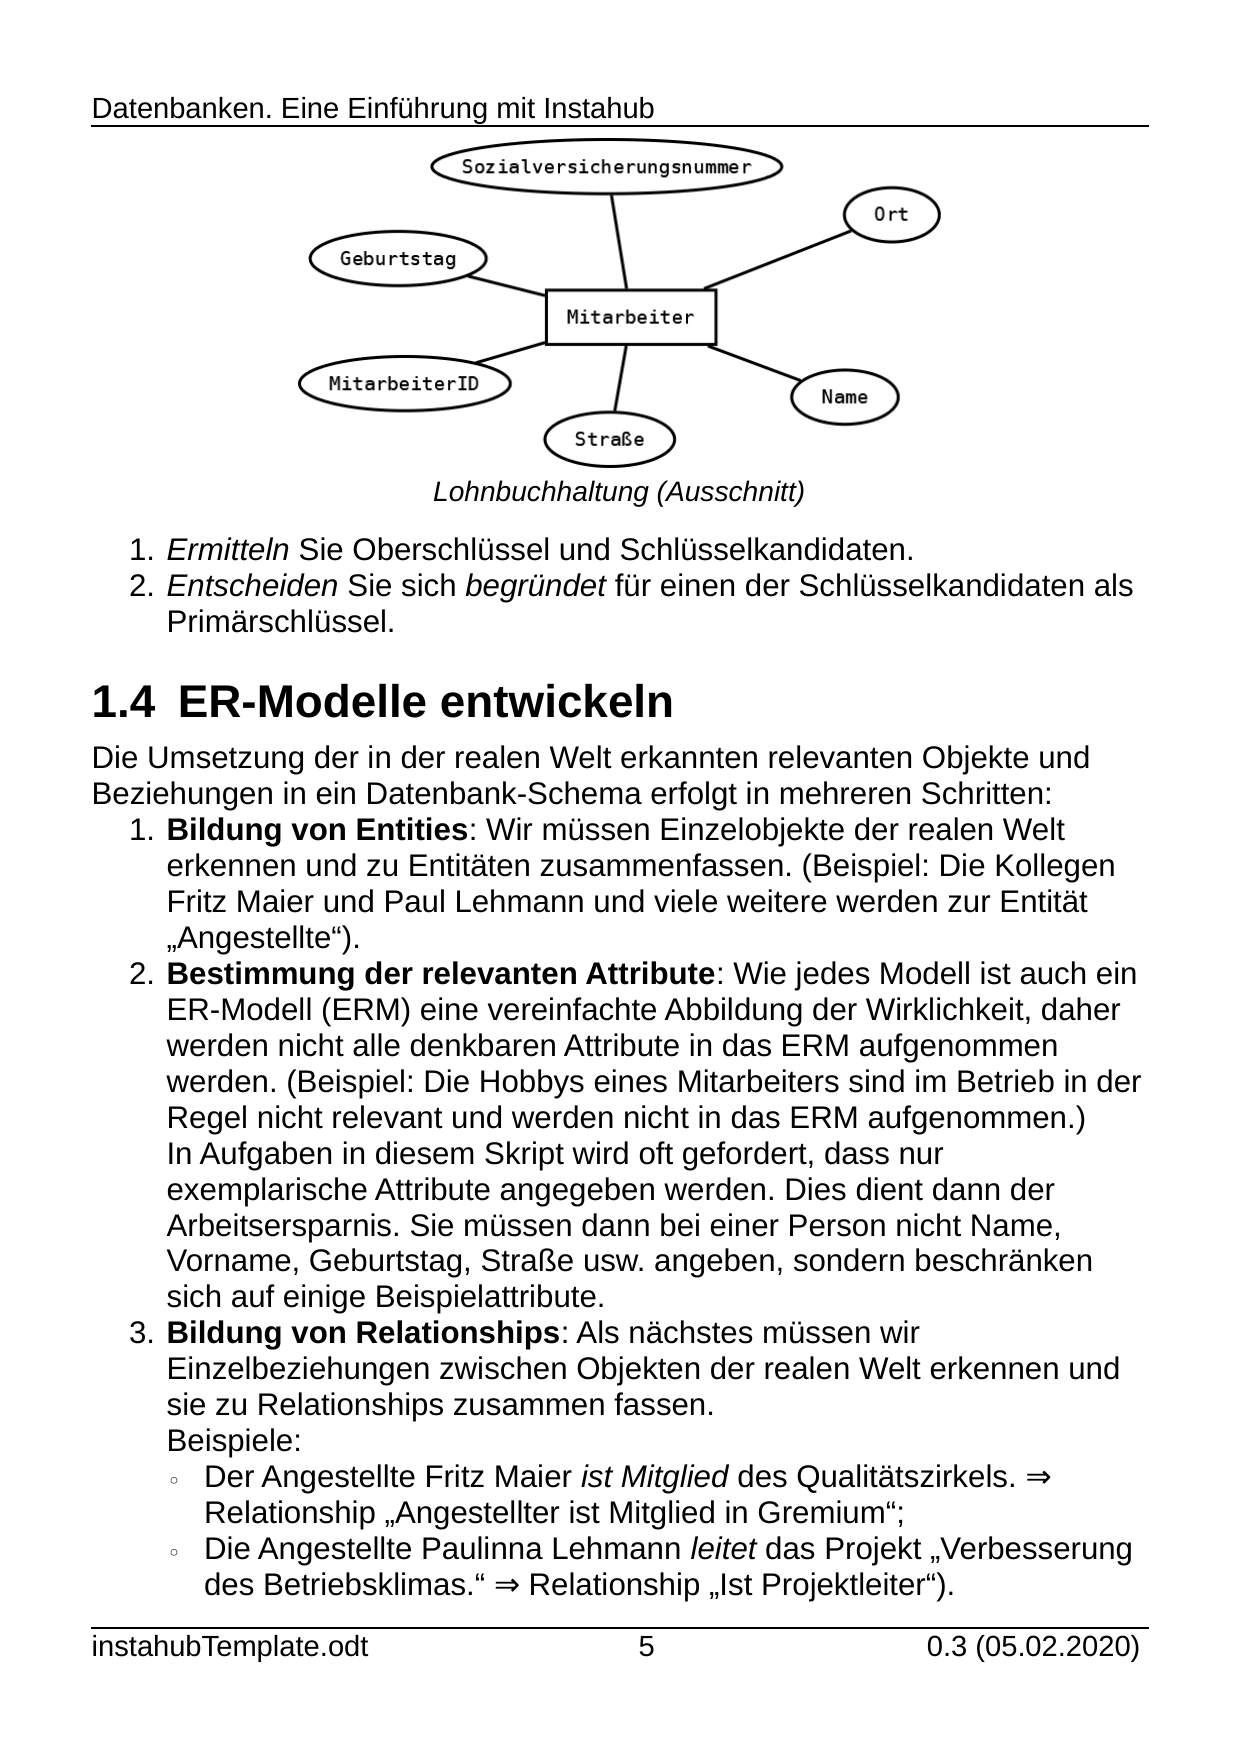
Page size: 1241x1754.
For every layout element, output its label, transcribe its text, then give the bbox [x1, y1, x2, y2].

list Ermitteln Sie Oberschlüssel und Schlüsselkandidaten. [129, 531, 1149, 567]
list Bildung von Entities: Wir müssen Einzelobjekte der realen Welt erkennen und zu Entitäten zusammenfassen. (Beispiel: Die Kollegen Fritz Maier und Paul Lehmann und viele weitere werden zur Entität „Angestellte“). [129, 811, 1149, 955]
text Lohnbuchhaltung (Ausschnitt) [91, 475, 1149, 507]
list In Aufgaben in diesem Skript wird oft gefordert, dass nur exemplarische Attribute angegeben werden. Dies dient dann der Arbeitsersparnis. Sie müssen dann bei einer Person nicht Name, Vorname, Geburtstag, Straße usw. angeben, sondern beschränken sich auf einige Beispielattribute. [129, 1135, 1149, 1314]
list Entscheiden Sie sich begründet für einen der Schlüsselkandidaten als Primärschlüssel. [129, 567, 1149, 639]
picture [298, 138, 943, 469]
subtitle ER-Modelle entwickeln [91, 674, 1149, 727]
list Die Angestellte Paulinna Lehmann leitet das Projekt „Verbesserung des Betriebsklimas.“ ⇒ Relationship „Ist Projektleiter“). [166, 1530, 1149, 1602]
text Die Umsetzung der in der realen Welt erkannten relevanten Objekte und Beziehungen in ein Datenbank-Schema erfolgt in mehreren Schritten: [91, 739, 1149, 811]
list Beispiele: [129, 1422, 1149, 1458]
list Bestimmung der relevanten Attribute: Wie jedes Modell ist auch ein ER-Modell (ERM) eine vereinfachte Abbildung der Wirklichkeit, daher werden nicht alle denkbaren Attribute in das ERM aufgenommen werden. (Beispiel: Die Hobbys eines Mitarbeiters sind im Betrieb in der Regel nicht relevant und werden nicht in das ERM aufgenommen.) [129, 955, 1149, 1135]
list Der Angestellte Fritz Maier ist Mitglied des Qualitätszirkels. ⇒ Relationship „Angestellter ist Mitglied in Gremium“; [166, 1458, 1149, 1530]
list Bildung von Relationships: Als nächstes müssen wir Einzelbeziehungen zwischen Objekten der realen Welt erkennen und sie zu Relationships zusammen fassen. [129, 1314, 1149, 1422]
